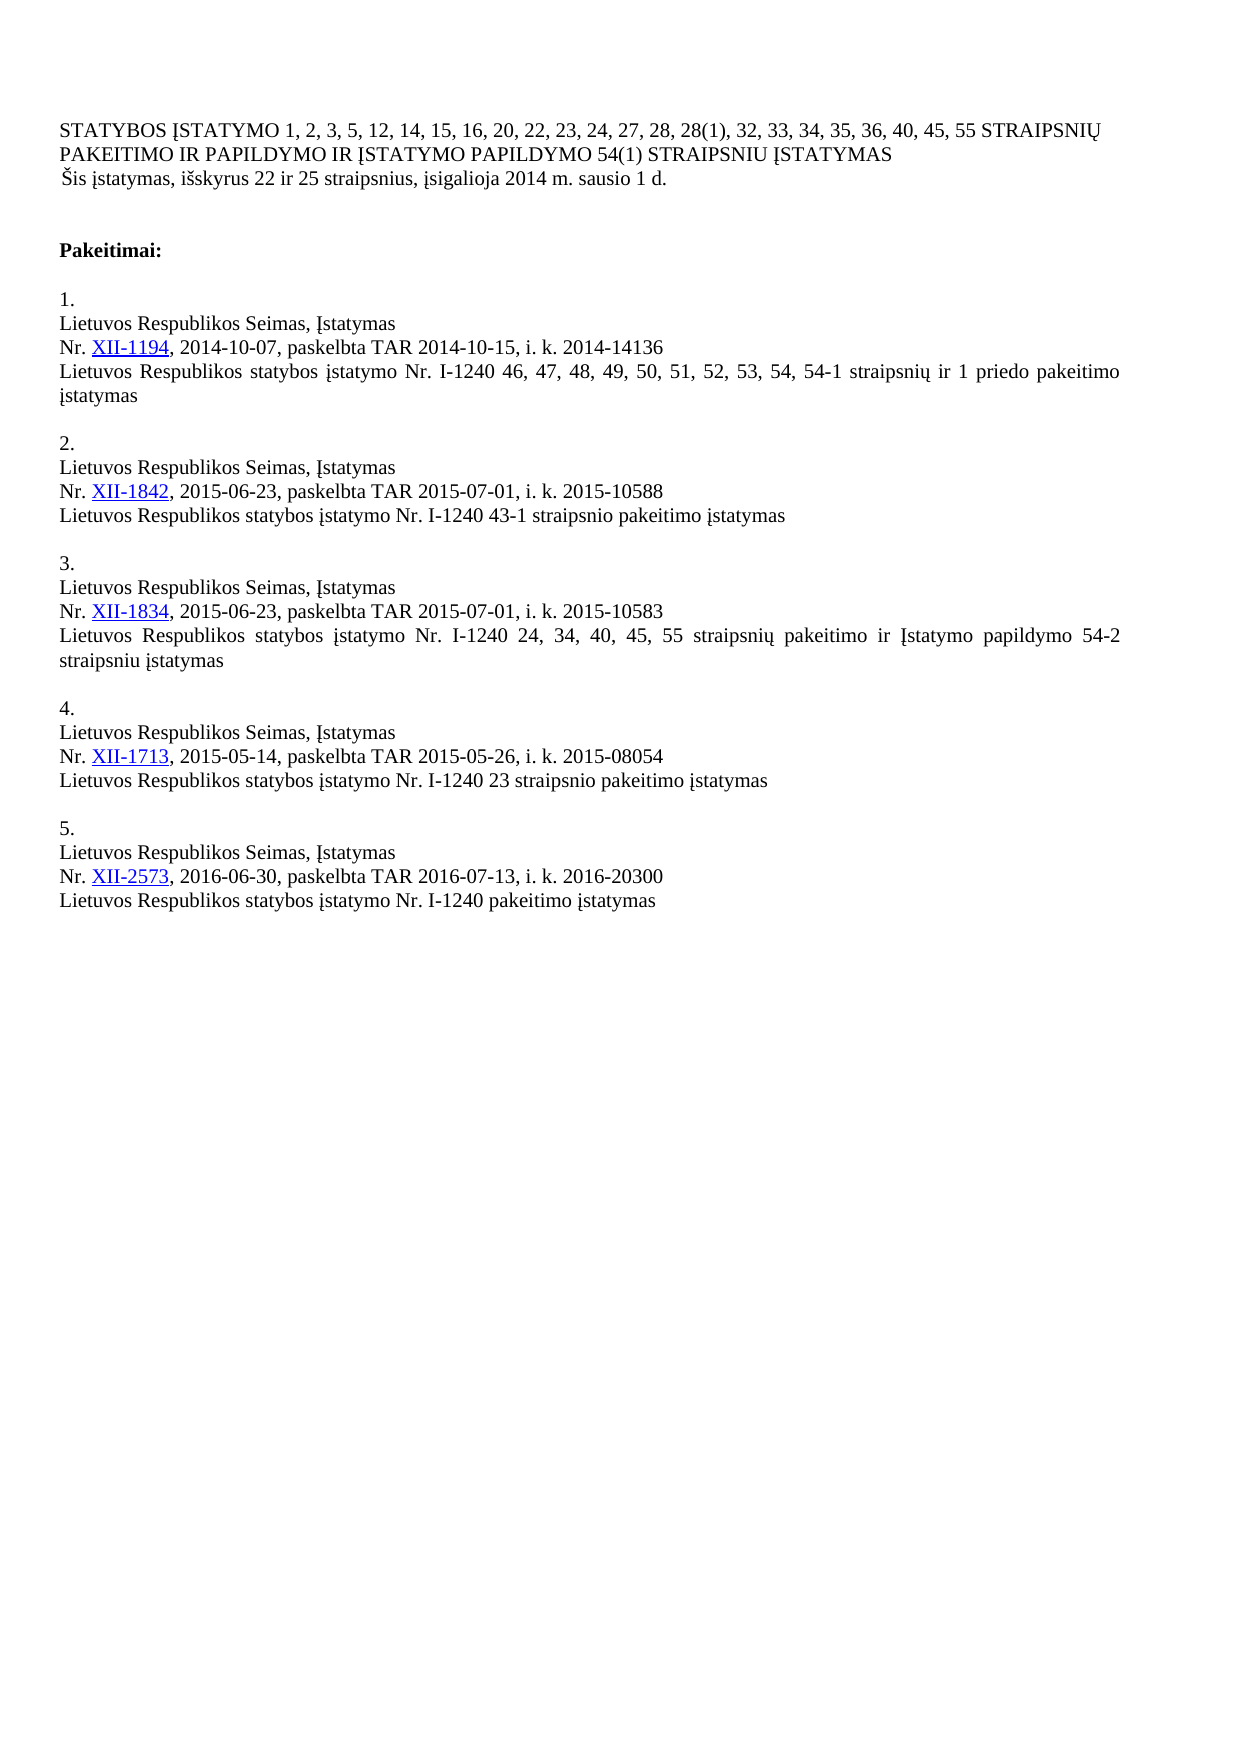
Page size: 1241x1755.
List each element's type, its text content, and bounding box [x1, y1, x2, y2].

text 3. [59, 551, 1122, 575]
text 2. [59, 431, 1122, 455]
text Lietuvos Respublikos Seimas, Įstatymas [59, 311, 1122, 335]
text Lietuvos Respublikos Seimas, Įstatymas [59, 575, 1122, 599]
text Nr. XII-1194, 2014-10-07, paskelbta TAR 2014-10-15, i. k. 2014-14136 [59, 335, 1122, 359]
text Lietuvos Respublikos Seimas, Įstatymas [59, 840, 1122, 864]
text Pakeitimai: [59, 238, 1122, 262]
text Lietuvos Respublikos statybos įstatymo Nr. I-1240 43-1 straipsnio pakeitimo įstatymas [59, 503, 1122, 527]
text Lietuvos Respublikos statybos įstatymo Nr. I-1240 24, 34, 40, 45, 55 straipsnių pakeitimo ir Įstatymo papildymo 54-2 straipsniu įstatymas [59, 623, 1122, 672]
text STATYBOS ĮSTATYMO 1, 2, 3, 5, 12, 14, 15, 16, 20, 22, 23, 24, 27, 28, 28(1), 32, 33, 34, 35, 36, 40, 45, 55 STRAIPSNIŲ PAKEITIMO IR PAPILDYMO IR ĮSTATYMO PAPILDYMO 54(1) STRAIPSNIU ĮSTATYMAS [59, 118, 1122, 166]
text Nr. XII-1713, 2015-05-14, paskelbta TAR 2015-05-26, i. k. 2015-08054 [59, 744, 1122, 768]
text 5. [59, 816, 1122, 840]
text 1. [59, 287, 1122, 311]
text Lietuvos Respublikos statybos įstatymo Nr. I-1240 46, 47, 48, 49, 50, 51, 52, 53, 54, 54-1 straipsnių ir 1 priedo pakeitimo įstatymas [59, 359, 1122, 407]
text 4. [59, 696, 1122, 720]
text Nr. XII-1834, 2015-06-23, paskelbta TAR 2015-07-01, i. k. 2015-10583 [59, 599, 1122, 623]
text Nr. XII-1842, 2015-06-23, paskelbta TAR 2015-07-01, i. k. 2015-10588 [59, 479, 1122, 503]
text Lietuvos Respublikos Seimas, Įstatymas [59, 455, 1122, 479]
text Lietuvos Respublikos Seimas, Įstatymas [59, 720, 1122, 744]
text Nr. XII-2573, 2016-06-30, paskelbta TAR 2016-07-13, i. k. 2016-20300 [59, 864, 1122, 888]
text Lietuvos Respublikos statybos įstatymo Nr. I-1240 23 straipsnio pakeitimo įstatymas [59, 768, 1122, 792]
text Šis įstatymas, išskyrus 22 ir 25 straipsnius, įsigalioja 2014 m. sausio 1 d. [61, 166, 1122, 190]
text Lietuvos Respublikos statybos įstatymo Nr. I-1240 pakeitimo įstatymas [59, 888, 1122, 912]
